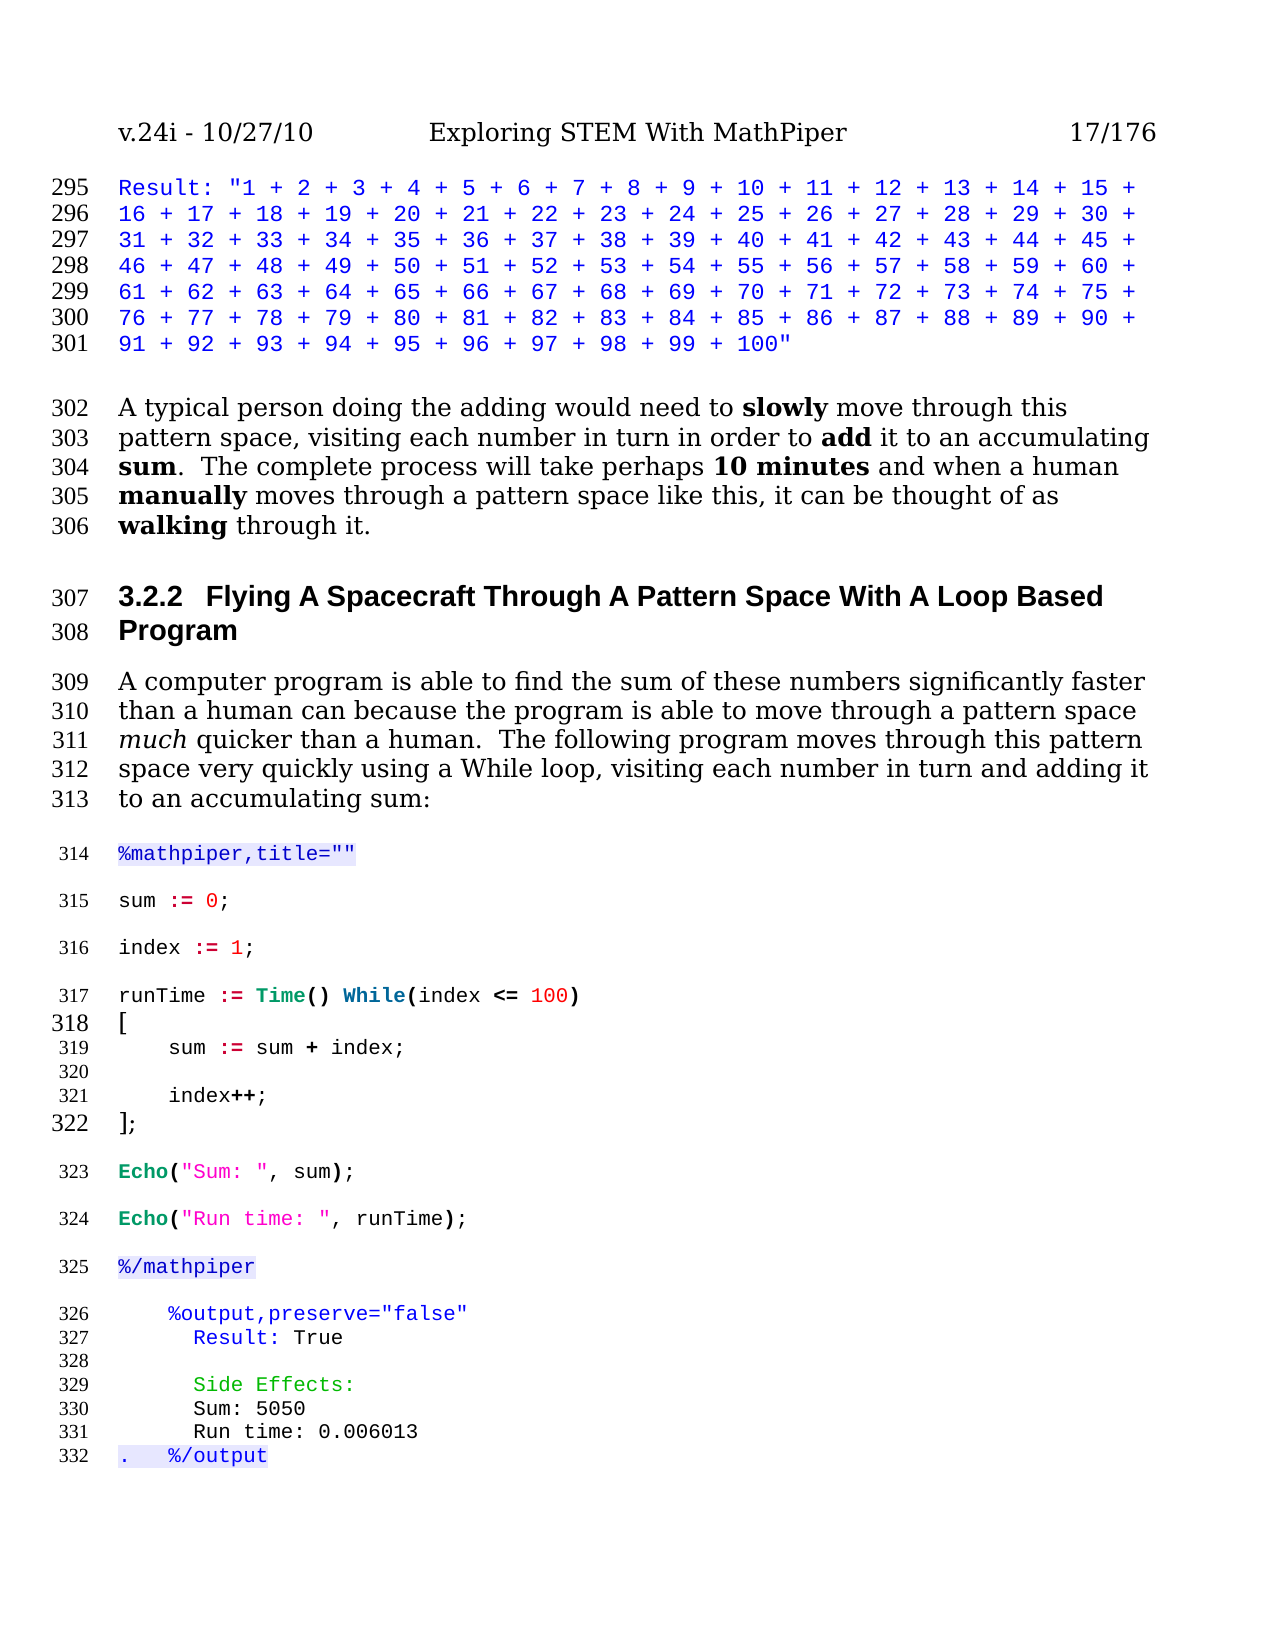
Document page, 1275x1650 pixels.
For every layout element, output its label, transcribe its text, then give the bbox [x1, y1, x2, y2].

text ]; [118, 1108, 1157, 1137]
subtitle Flying A Spacecraft Through A Pattern Space With A Loop Based Program [118, 579, 1157, 646]
text %output,preserve="false" [118, 1303, 1157, 1327]
text sum := sum + index; [118, 1037, 1157, 1061]
text [ [118, 1008, 1157, 1037]
text Echo("Sum: ", sum); [118, 1161, 1157, 1185]
text Echo("Run time: ", runTime); [118, 1208, 1157, 1232]
text %mathpiper,title="" [118, 843, 1157, 866]
text A typical person doing the adding would need to slowly move through this pattern space, visiting each number in turn in order to add it to an accumulating sum. The complete process will take perhaps 10 minutes and when a human manually moves through a pattern space like this, it can be thought of as walking through it. [118, 393, 1157, 540]
text index++; [118, 1085, 1157, 1108]
text . %/output [118, 1445, 1157, 1468]
text index := 1; [118, 937, 1157, 961]
text A computer program is able to find the sum of these numbers significantly faster than a human can because the program is able to move through a pattern space much quicker than a human. The following program moves through this pattern space very quickly using a While loop, visiting each number in turn and adding it to an accumulating sum: [118, 667, 1157, 813]
text Side Effects: [118, 1374, 1157, 1398]
text Sum: 5050 [118, 1398, 1157, 1421]
text %/mathpiper [118, 1256, 1157, 1279]
text sum := 0; [118, 890, 1157, 914]
text Run time: 0.006013 [118, 1421, 1157, 1445]
text runTime := Time() While(index <= 100) [118, 984, 1157, 1008]
text Result: True [118, 1327, 1157, 1350]
text Result: "1 + 2 + 3 + 4 + 5 + 6 + 7 + 8 + 9 + 10 + 11 + 12 + 13 + 14 + 15 + 16 + 17 + 18 + 19 + 20 + 21 + 22 + 23 + 24 + 25 + 26 + 27 + 28 + 29 + 30 + 31 + 32 + 33 + 34 + 35 + 36 + 37 + 38 + 39 + 40 + 41 + 42 + 43 + 44 + 45 + 46 + 47 + 48 + 49 + 50 + 51 + 52 + 53 + 54 + 55 + 56 + 57 + 58 + 59 + 60 + 61 + 62 + 63 + 64 + 65 + 66 + 67 + 68 + 69 + 70 + 71 + 72 + 73 + 74 + 75 + 76 + 77 + 78 + 79 + 80 + 81 + 82 + 83 + 84 + 85 + 86 + 87 + 88 + 89 + 90 + 91 + 92 + 93 + 94 + 95 + 96 + 97 + 98 + 99 + 100" [118, 177, 1157, 358]
